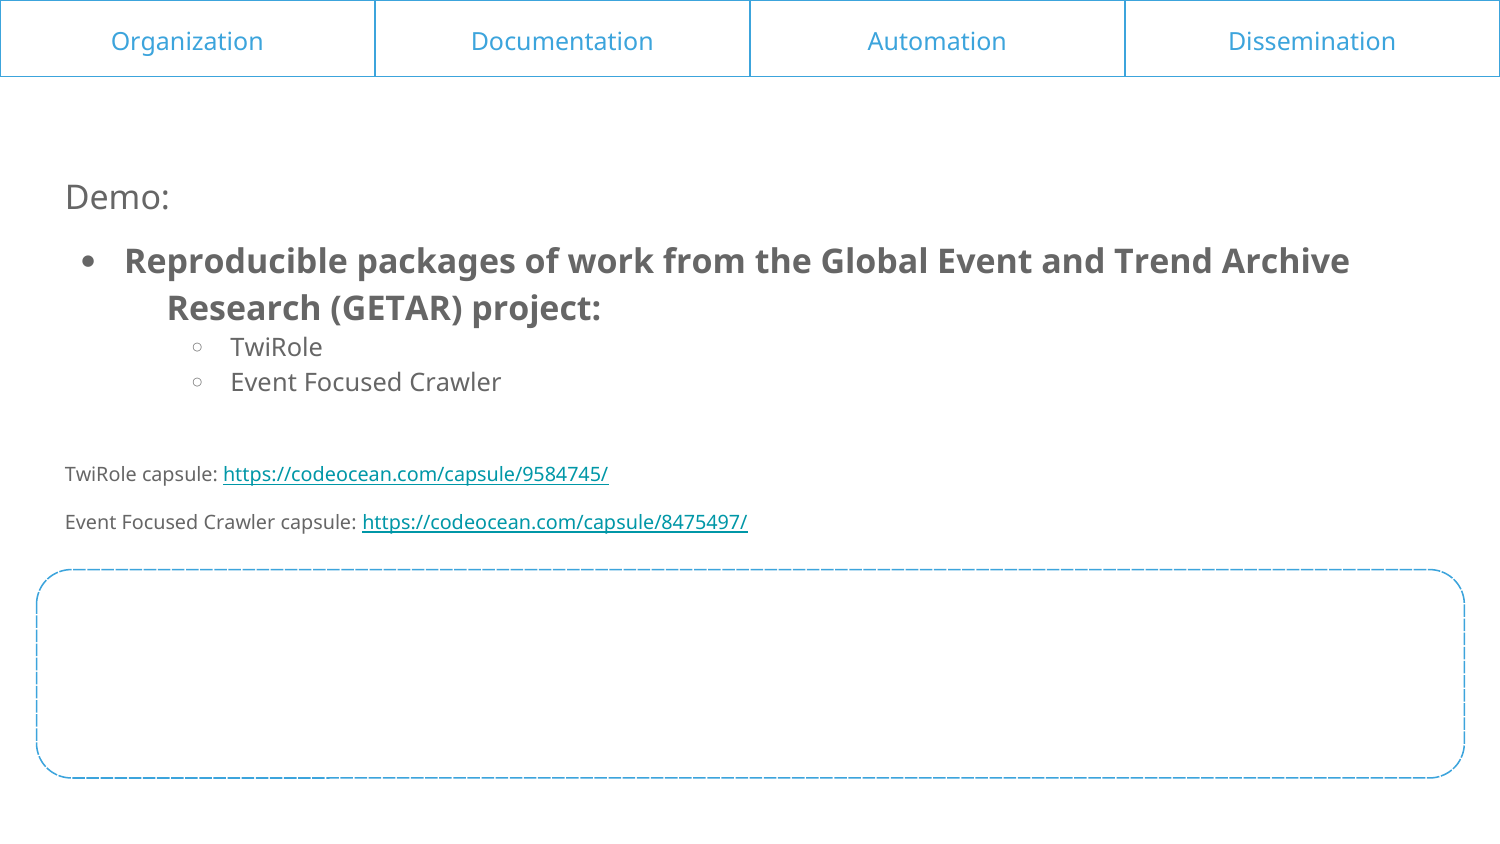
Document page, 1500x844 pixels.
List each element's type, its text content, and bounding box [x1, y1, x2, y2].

text_box Organization [0, 0, 374, 77]
text_box Dissemination [1125, 0, 1500, 77]
list Demo: Reproducible packages of work from the Global Event and Trend Archive Research (GETAR) project: TwiRole Event Focused Crawler TwiRole capsule: https://codeocean.com/capsule/9584745/ Event Focused Crawler capsule: https://codeocean.com/capsule/8475497/ [49, 154, 1451, 553]
text_box Documentation [375, 0, 749, 77]
text_box Automation [750, 0, 1124, 77]
